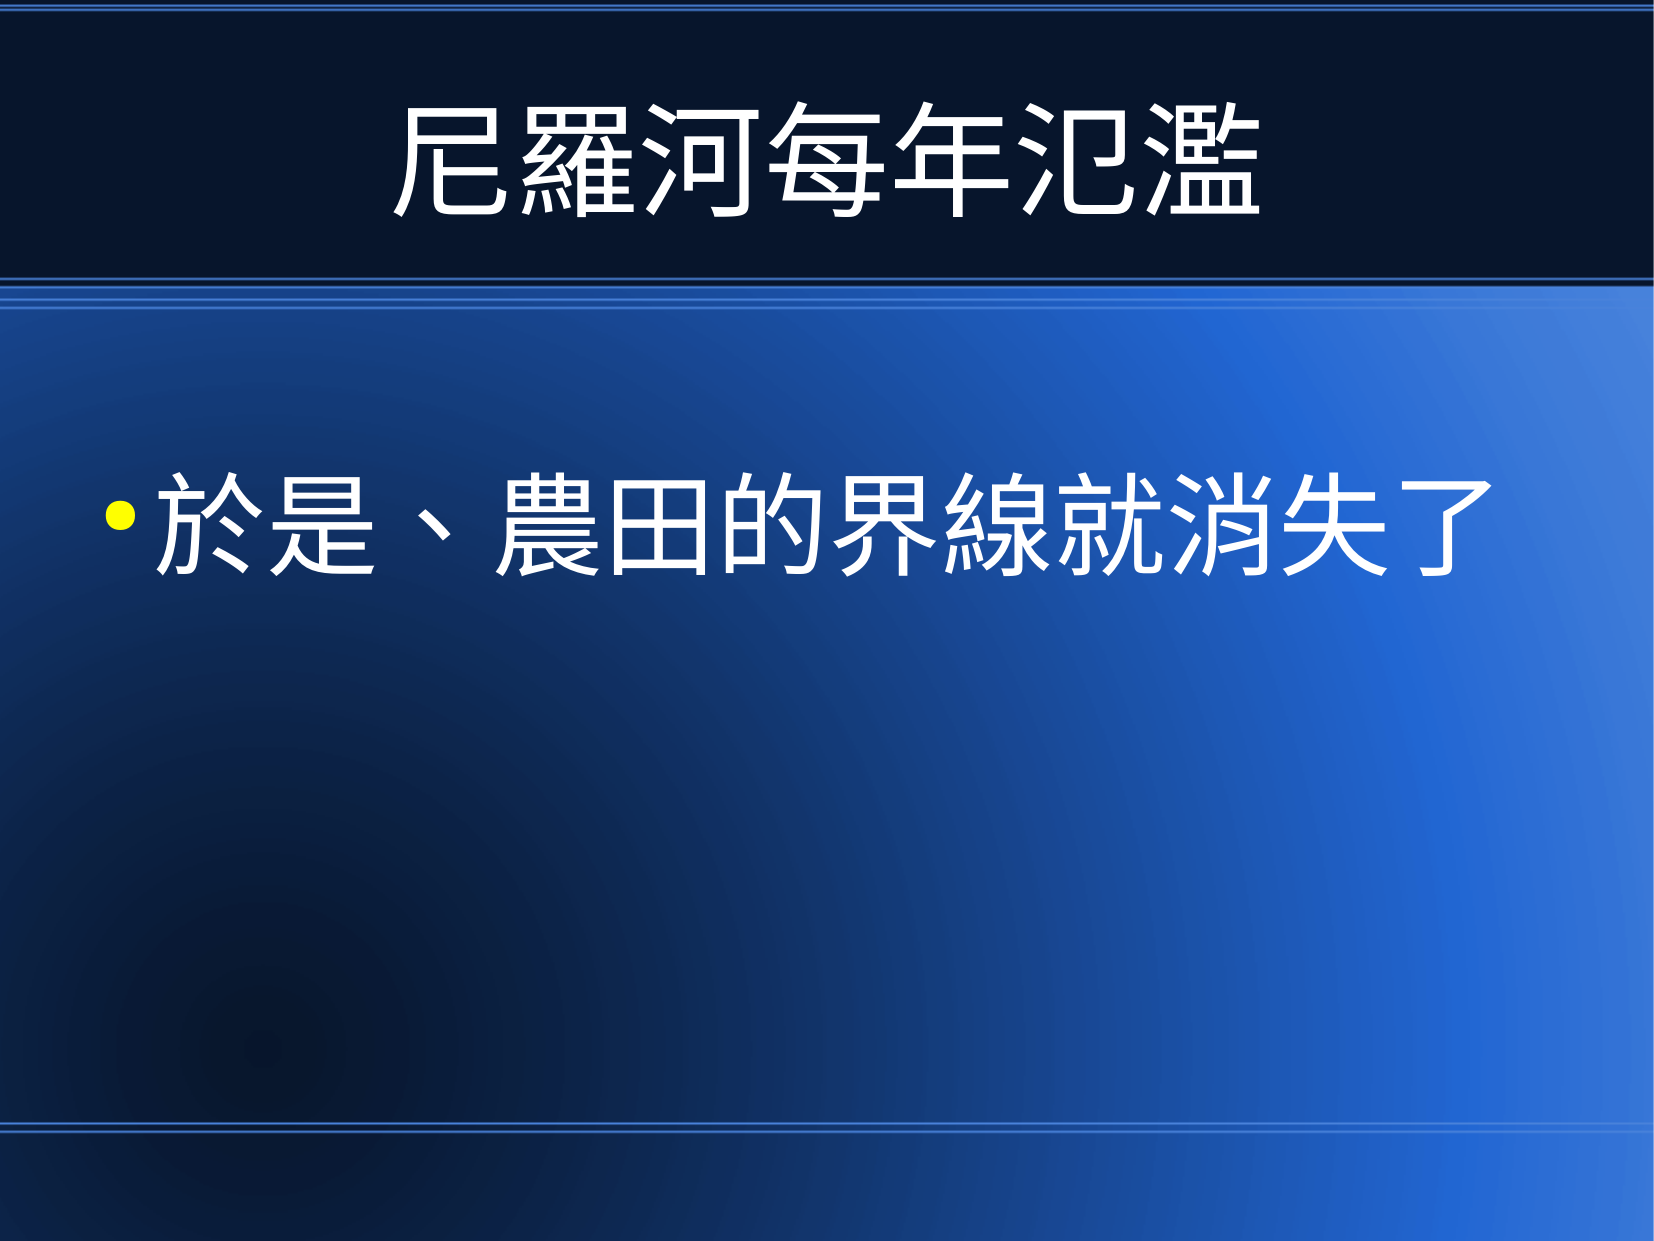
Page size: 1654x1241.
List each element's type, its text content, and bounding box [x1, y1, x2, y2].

title 尼羅河每年氾濫 [82, 49, 1571, 257]
list 於是、農田的界線就消失了 [82, 355, 1571, 1241]
picture [0, 0, 1654, 1241]
